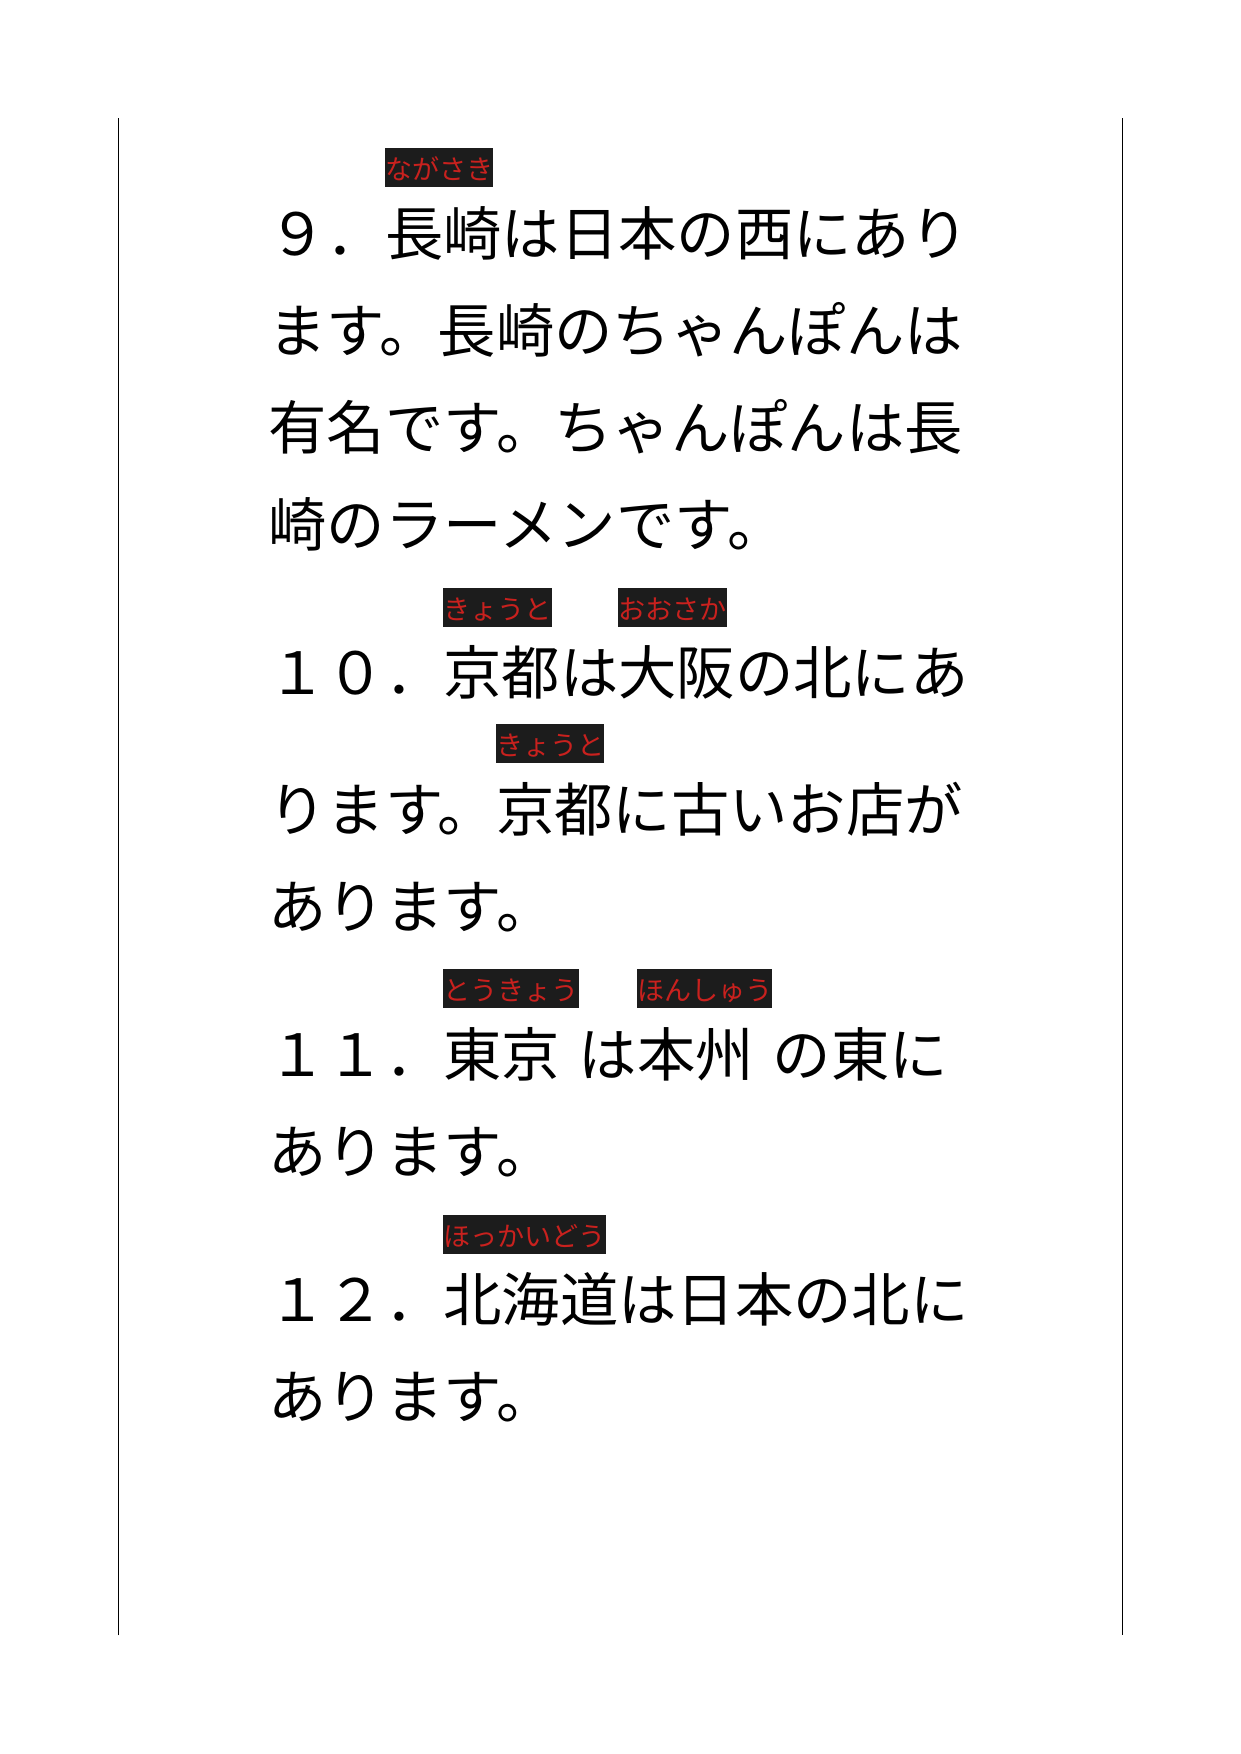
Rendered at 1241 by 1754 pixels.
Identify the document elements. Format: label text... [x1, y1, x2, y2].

text １２．北海道ほっかいどうは日本の北にあります。 [268, 1214, 972, 1435]
text １０．京都きょうとは大阪おおさかの北にあります。京都きょうとに古いお店があります。 [268, 588, 972, 945]
text ９．長崎ながさきは日本の西にあります。長崎のちゃんぽんは有名です。ちゃんぽんは長崎のラーメンです。 [268, 148, 972, 563]
text １１．東京とうきょうは本州ほんしゅうの東にあります。 [268, 969, 972, 1190]
